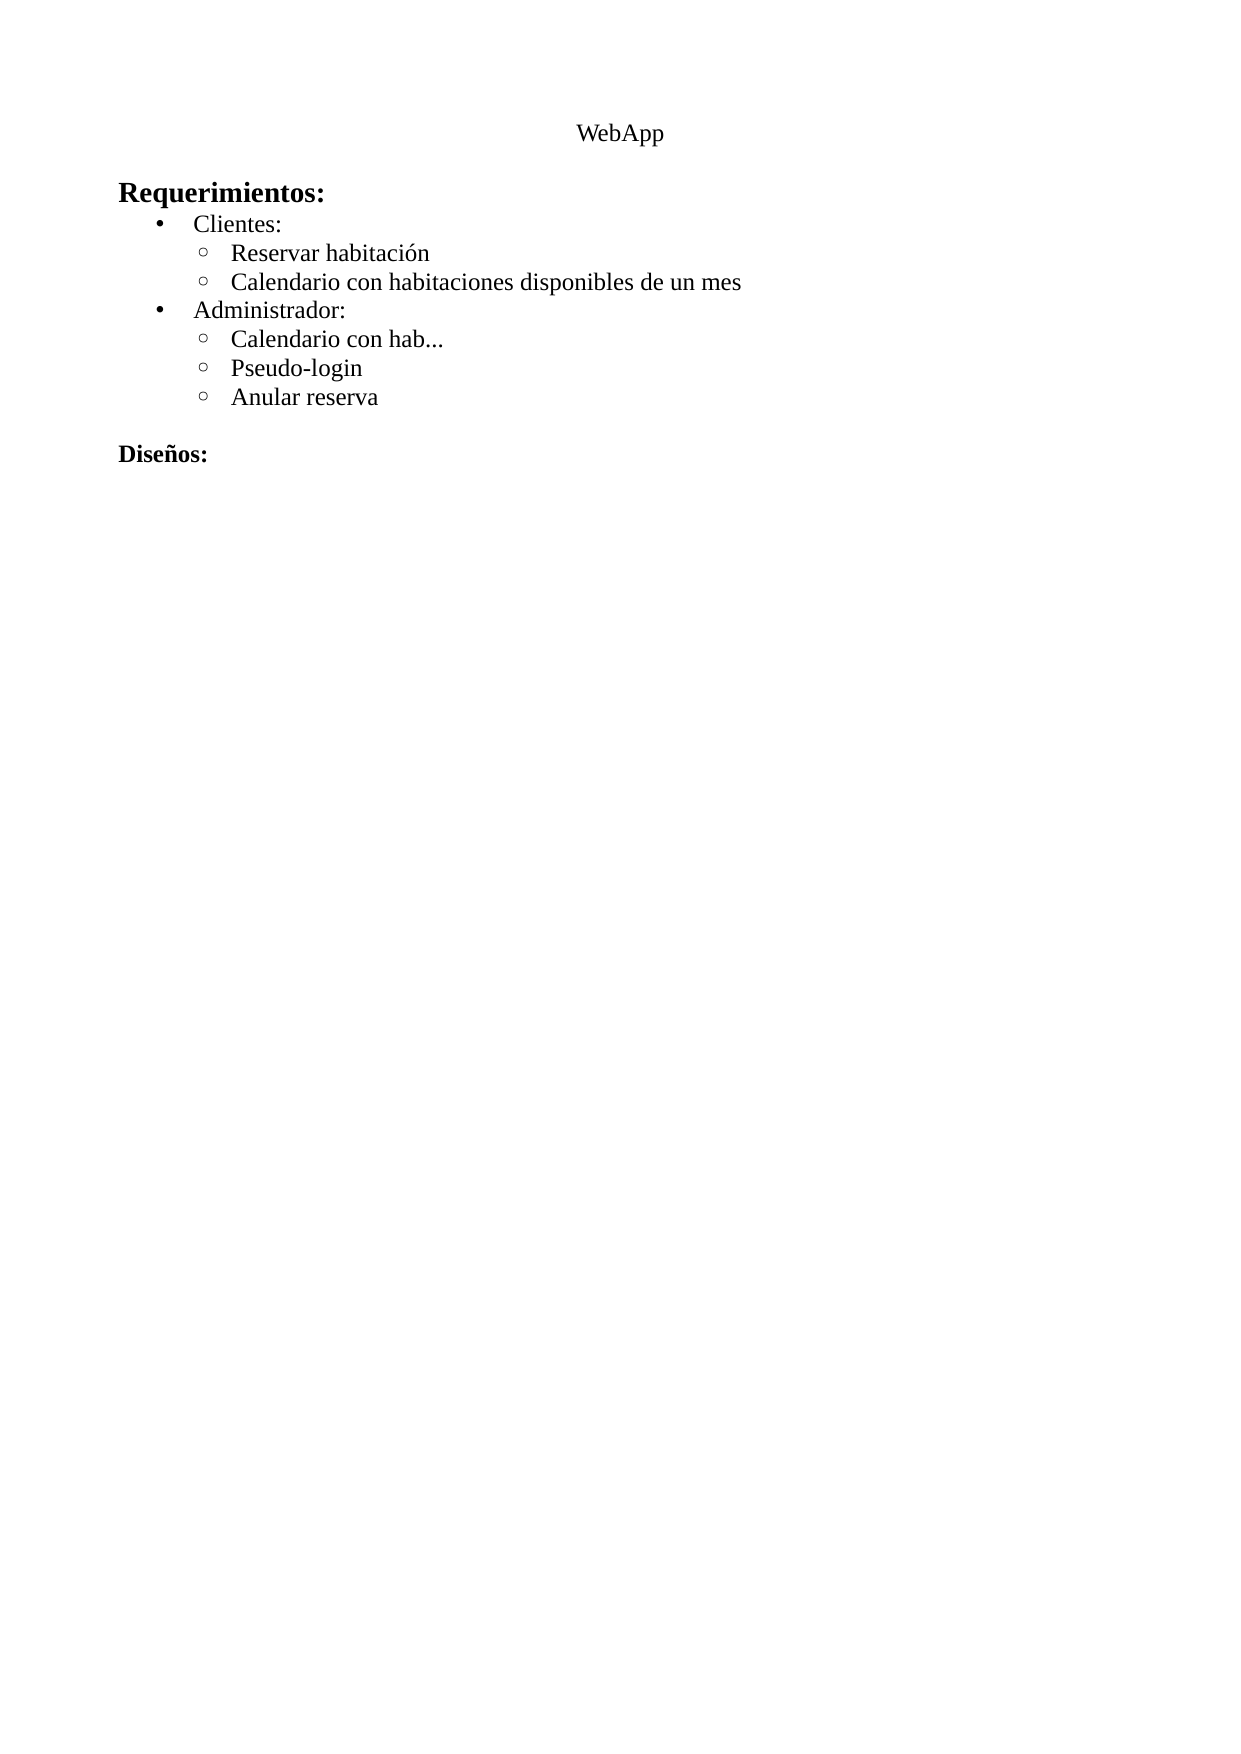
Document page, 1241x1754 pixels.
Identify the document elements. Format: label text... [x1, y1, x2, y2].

list Clientes: [156, 209, 1122, 238]
list Anular reserva [193, 382, 1122, 410]
text Requerimientos: [118, 176, 1122, 209]
text WebApp [118, 118, 1122, 147]
list Calendario con hab... [193, 324, 1122, 353]
list Reservar habitación [193, 238, 1122, 267]
list Pseudo-login [193, 353, 1122, 382]
list Administrador: [156, 295, 1122, 324]
list Calendario con habitaciones disponibles de un mes [193, 267, 1122, 295]
text Diseños: [118, 439, 1122, 468]
